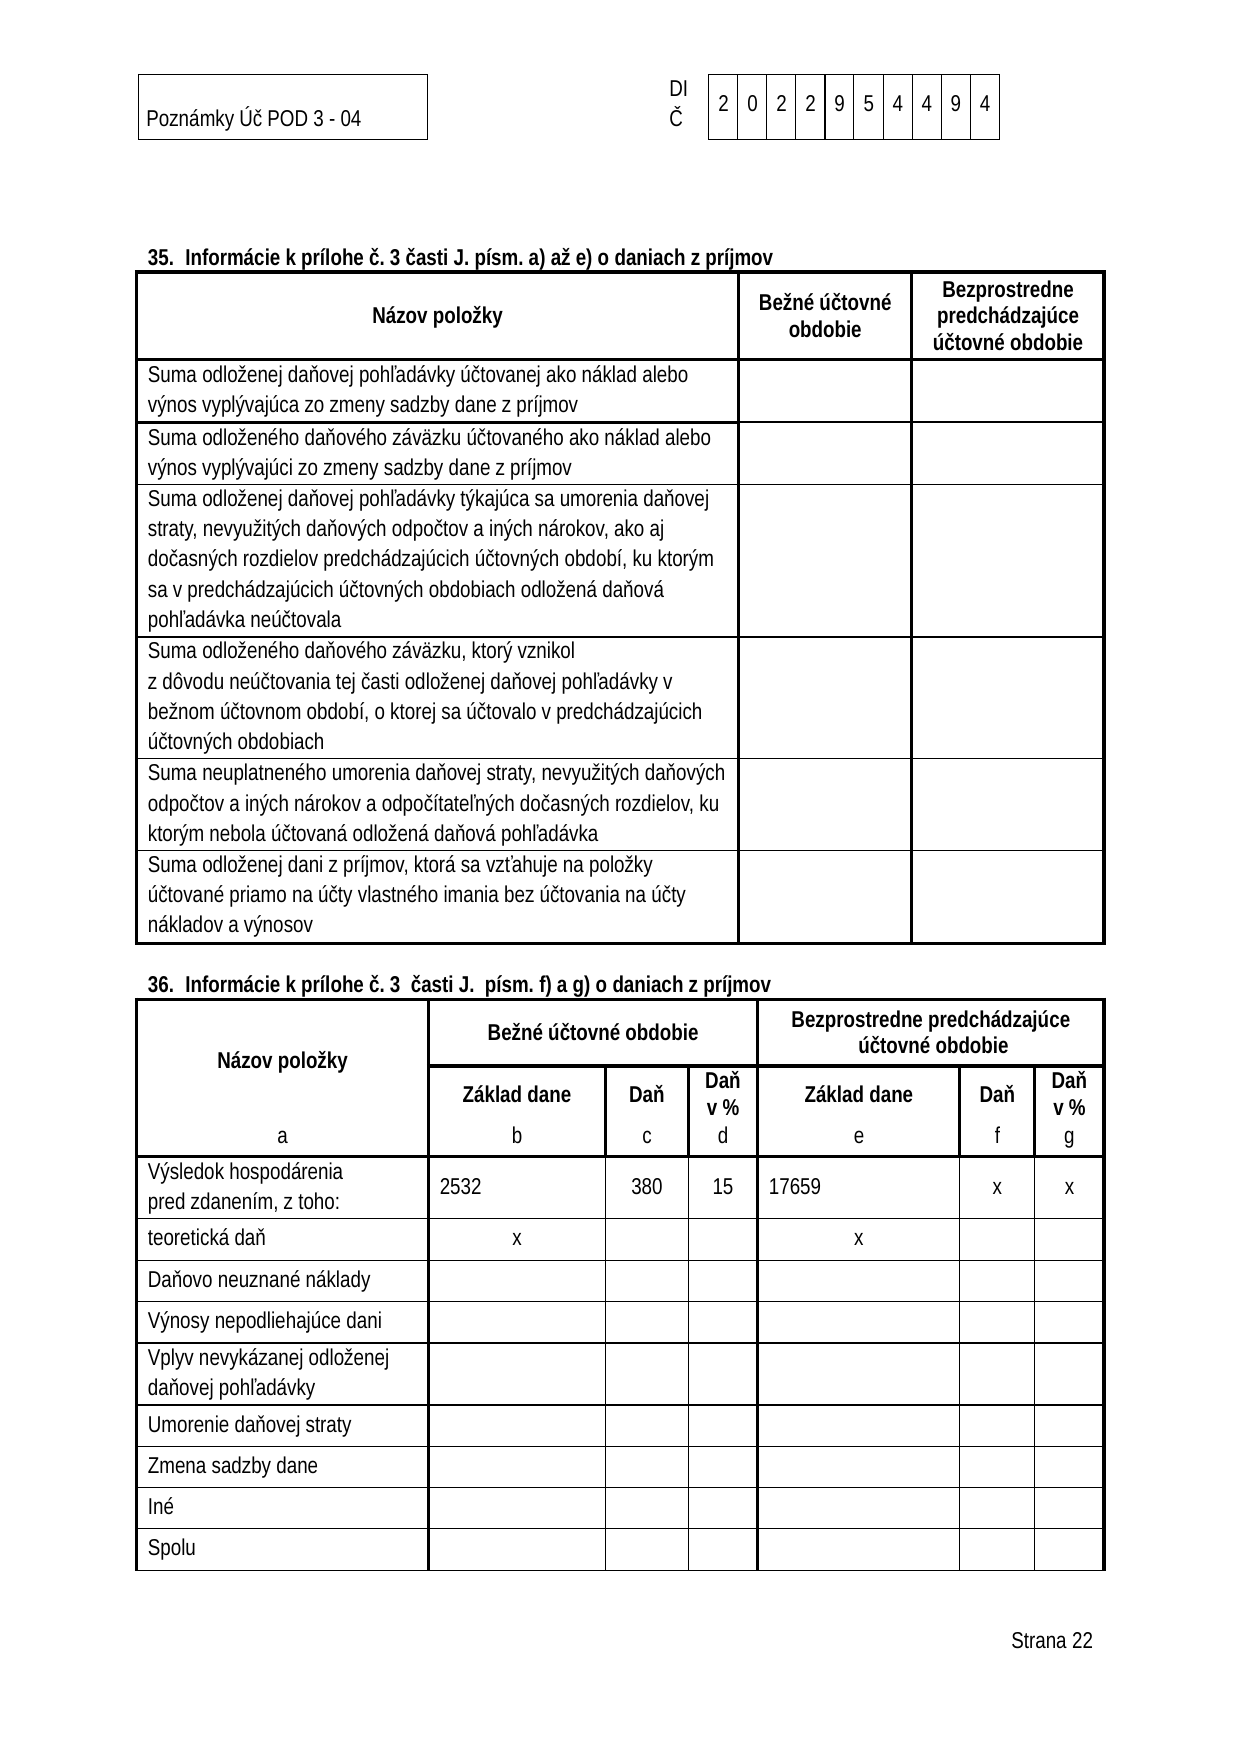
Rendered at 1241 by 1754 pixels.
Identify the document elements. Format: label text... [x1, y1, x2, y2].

table_cell Daň v % [690, 1068, 756, 1120]
table_cell [1035, 1529, 1102, 1569]
table_cell [606, 1447, 688, 1487]
table_cell [740, 361, 910, 421]
table_cell Suma odloženej daňovej pohľadávky týkajúca sa umorenia daňovej straty, nevyužitých daňových odpočtov a iných nárokov, ako aj dočasných rozdielov predchádzajúcich účtovných období, ku ktorým sa v predchádzajúcich účtovných obdobiach odložená daňová pohľadávka neúčtovala [138, 485, 737, 636]
title Informácie k prílohe č. 3 časti J. písm. f) a g) o daniach z príjmov [148, 971, 1093, 997]
title Informácie k prílohe č. 3 časti J. písm. a) až e) o daniach z príjmov [148, 244, 1093, 270]
table_cell [1035, 1344, 1102, 1404]
table_cell [606, 1302, 688, 1342]
table_header Názov položky [138, 274, 737, 358]
table_cell [759, 1261, 959, 1301]
table_cell Zmena sadzby dane [138, 1447, 427, 1487]
table_cell [740, 851, 910, 942]
table_cell x [1035, 1158, 1102, 1218]
table_cell [759, 1406, 959, 1446]
table_cell [759, 1344, 959, 1404]
table_cell x [430, 1219, 605, 1259]
table_cell [740, 759, 910, 850]
table_cell [689, 1447, 756, 1487]
table_cell [960, 1447, 1034, 1487]
table_cell [913, 638, 1102, 758]
table_cell [960, 1261, 1034, 1301]
table_cell [430, 1447, 605, 1487]
table_cell [1035, 1406, 1102, 1446]
table_cell c [607, 1120, 687, 1154]
table_cell [689, 1219, 756, 1259]
table_cell [740, 485, 910, 636]
table_cell 17659 [759, 1158, 959, 1218]
table_cell Suma odloženej daňovej pohľadávky účtovanej ako náklad alebo výnos vyplývajúca zo zmeny sadzby dane z príjmov [138, 361, 737, 421]
table_cell Daň [607, 1068, 687, 1120]
table_cell [913, 423, 1102, 484]
table_cell [689, 1344, 756, 1404]
table_cell Suma neuplatneného umorenia daňovej straty, nevyužitých daňových odpočtov a iných nárokov a odpočítateľných dočasných rozdielov, ku ktorým nebola účtovaná odložená daňová pohľadávka [138, 759, 737, 850]
table_cell [689, 1261, 756, 1301]
table_cell [913, 759, 1102, 850]
table_cell e [759, 1120, 958, 1154]
table_cell Základ dane [430, 1068, 604, 1120]
table_cell Umorenie daňovej straty [138, 1406, 427, 1446]
table_cell Suma odloženého daňového záväzku, ktorý vznikol z dôvodu neúčtovania tej časti odloženej daňovej pohľadávky v bežnom účtovnom období, o ktorej sa účtovalo v predchádzajúcich účtovných obdobiach [138, 638, 737, 758]
table_cell 380 [606, 1158, 688, 1218]
table_cell [960, 1302, 1034, 1342]
table_cell [913, 485, 1102, 636]
table_cell 2532 [430, 1158, 605, 1218]
table_cell Výnosy nepodliehajúce dani [138, 1302, 427, 1342]
table_cell [606, 1344, 688, 1404]
table_cell [759, 1447, 959, 1487]
table_cell [430, 1344, 605, 1404]
table_cell Suma odloženej dani z príjmov, ktorá sa vzťahuje na položky účtované priamo na účty vlastného imania bez účtovania na účty nákladov a výnosov [138, 851, 737, 942]
table_cell [606, 1406, 688, 1446]
table_header Názov položky [138, 1001, 427, 1120]
table_cell [759, 1488, 959, 1528]
table_cell [689, 1302, 756, 1342]
table_cell b [430, 1120, 604, 1154]
table_cell Iné [138, 1488, 427, 1528]
table_cell [960, 1344, 1034, 1404]
table_cell f [961, 1120, 1033, 1154]
table_header Bežné účtovné obdobie [740, 274, 910, 358]
table_cell [689, 1529, 756, 1569]
table_cell [960, 1406, 1034, 1446]
table_cell x [960, 1158, 1034, 1218]
table_cell [430, 1261, 605, 1301]
table_cell [606, 1219, 688, 1259]
table_cell teoretická daň [138, 1219, 427, 1259]
table_cell [759, 1302, 959, 1342]
table_cell [430, 1529, 605, 1569]
table_cell Daň [961, 1068, 1033, 1120]
table_cell [606, 1529, 688, 1569]
table_cell x [759, 1219, 959, 1259]
table_cell [1035, 1302, 1102, 1342]
table_cell [1035, 1261, 1102, 1301]
table_cell [689, 1406, 756, 1446]
table_cell [689, 1488, 756, 1528]
table_cell [430, 1406, 605, 1446]
table_cell [1035, 1488, 1102, 1528]
table_cell [606, 1261, 688, 1301]
table_cell [740, 638, 910, 758]
table_cell [759, 1529, 959, 1569]
table_cell [430, 1488, 605, 1528]
table_cell [1035, 1447, 1102, 1487]
table_cell Spolu [138, 1529, 427, 1569]
table_header Bežné účtovné obdobie [430, 1001, 756, 1064]
table_cell a [138, 1120, 427, 1154]
table_header Bezprostredne predchádzajúce účtovné obdobie [759, 1001, 1102, 1064]
table_cell Základ dane [759, 1068, 958, 1120]
table_cell [960, 1219, 1034, 1259]
table_cell [430, 1302, 605, 1342]
table_cell 15 [689, 1158, 756, 1218]
table_header Bezprostredne predchádzajúce účtovné obdobie [913, 274, 1102, 358]
table_cell [960, 1488, 1034, 1528]
table_cell Vplyv nevykázanej odloženej daňovej pohľadávky [138, 1344, 427, 1404]
table_cell Výsledok hospodárenia pred zdanením, z toho: [138, 1158, 427, 1218]
table_cell Suma odloženého daňového záväzku účtovaného ako náklad alebo výnos vyplývajúci zo zmeny sadzby dane z príjmov [138, 424, 737, 484]
table_cell d [690, 1120, 756, 1154]
table_cell Daňovo neuznané náklady [138, 1261, 427, 1301]
table_cell [913, 851, 1102, 942]
table_cell [1035, 1219, 1102, 1259]
table_cell [913, 361, 1102, 421]
table_cell [960, 1529, 1034, 1569]
table_cell g [1036, 1120, 1102, 1154]
table_cell [740, 423, 910, 484]
table_cell [606, 1488, 688, 1528]
table_cell Daň v % [1036, 1068, 1102, 1120]
